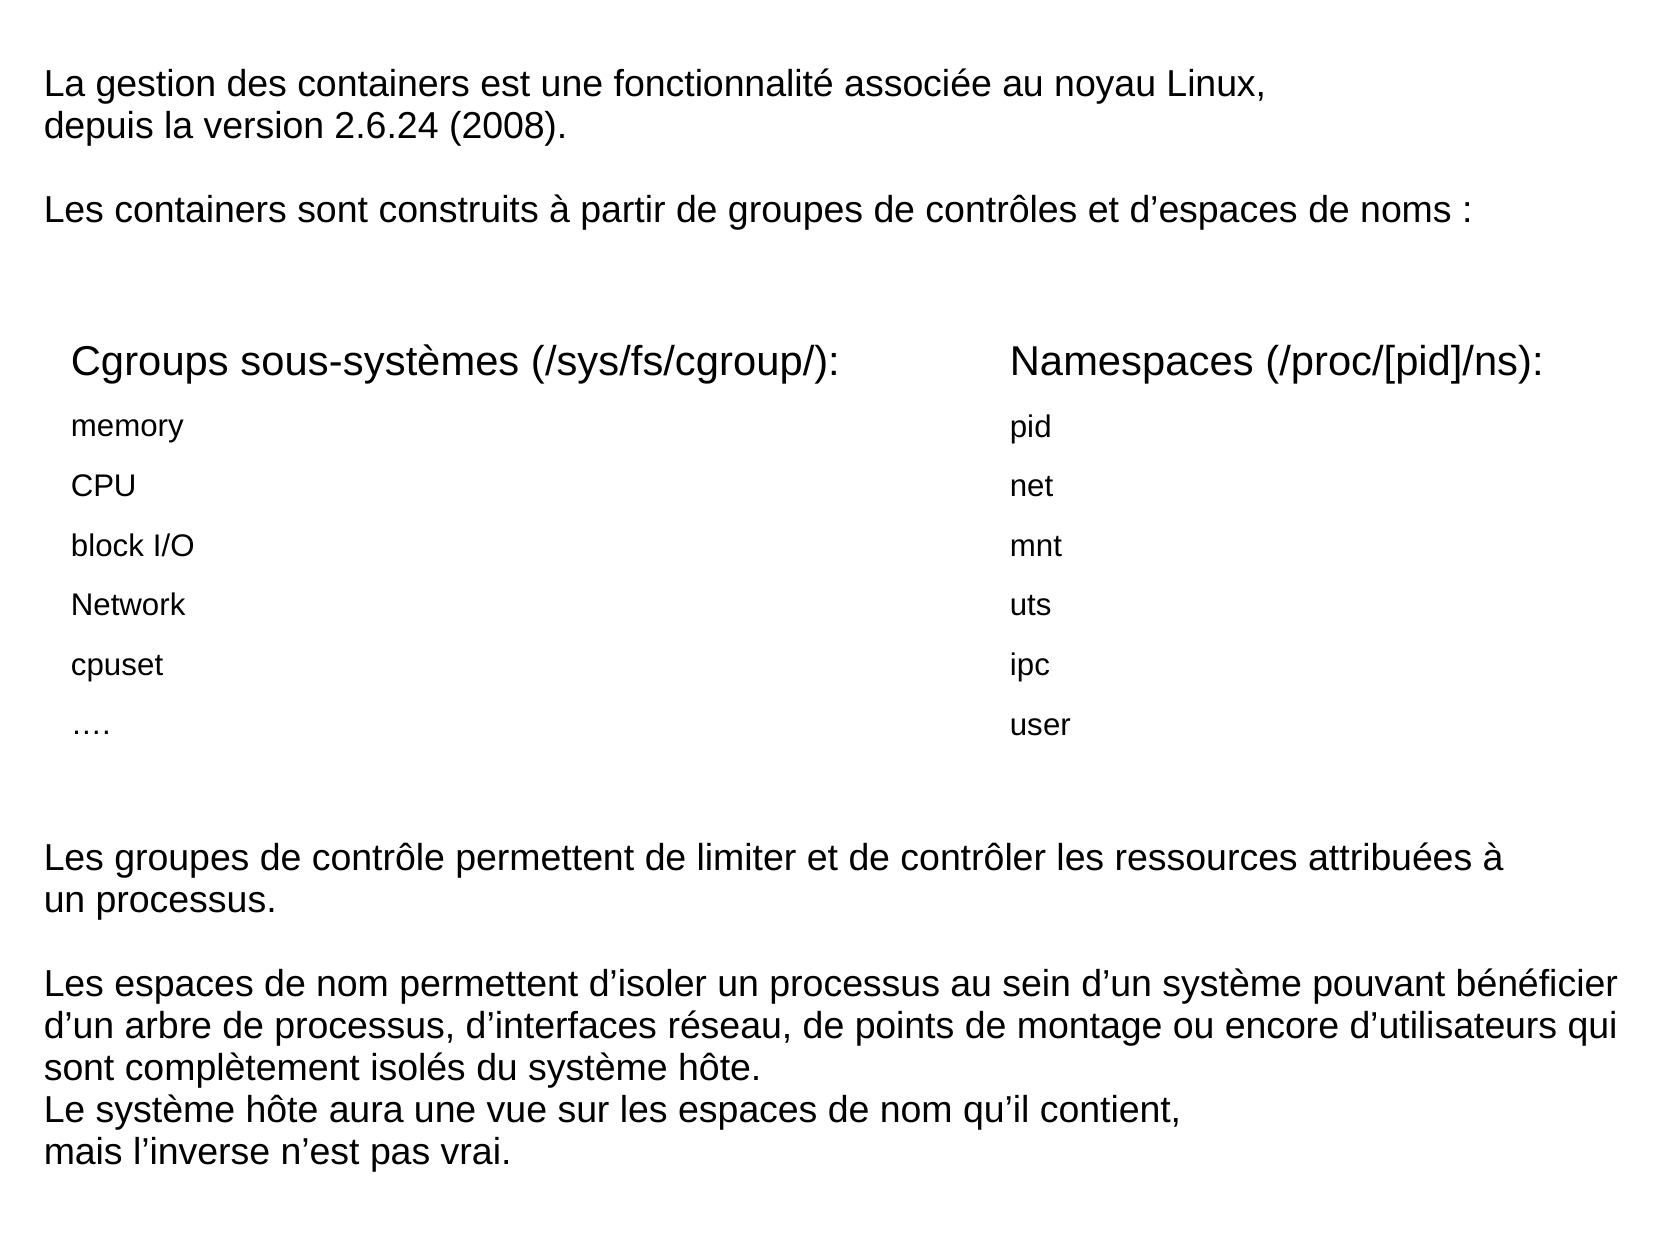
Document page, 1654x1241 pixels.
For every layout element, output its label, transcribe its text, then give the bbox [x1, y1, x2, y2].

text_box Les groupes de contrôle permettent de limiter et de contrôler les ressources attribuées à un processus. Les espaces de nom permettent d’isoler un processus au sein d’un système pouvant bénéficier d’un arbre de processus, d’interfaces réseau, de points de montage ou encore d’utilisateurs qui sont complètement isolés du système hôte. Le système hôte aura une vue sur les espaces de nom qu’il contient, mais l’inverse n’est pas vrai. [29, 829, 1634, 1180]
subtitle Cgroups sous-systèmes (/sys/fs/cgroup/): memory CPU block I/O Network cpuset …. [70, 337, 863, 829]
text_box Namespaces (/proc/[pid]/ns): pid net mnt uts ipc user [1009, 337, 1554, 829]
text_box La gestion des containers est une fonctionnalité associée au noyau Linux, depuis la version 2.6.24 (2008). Les containers sont construits à partir de groupes de contrôles et d’espaces de noms : [29, 55, 1613, 239]
